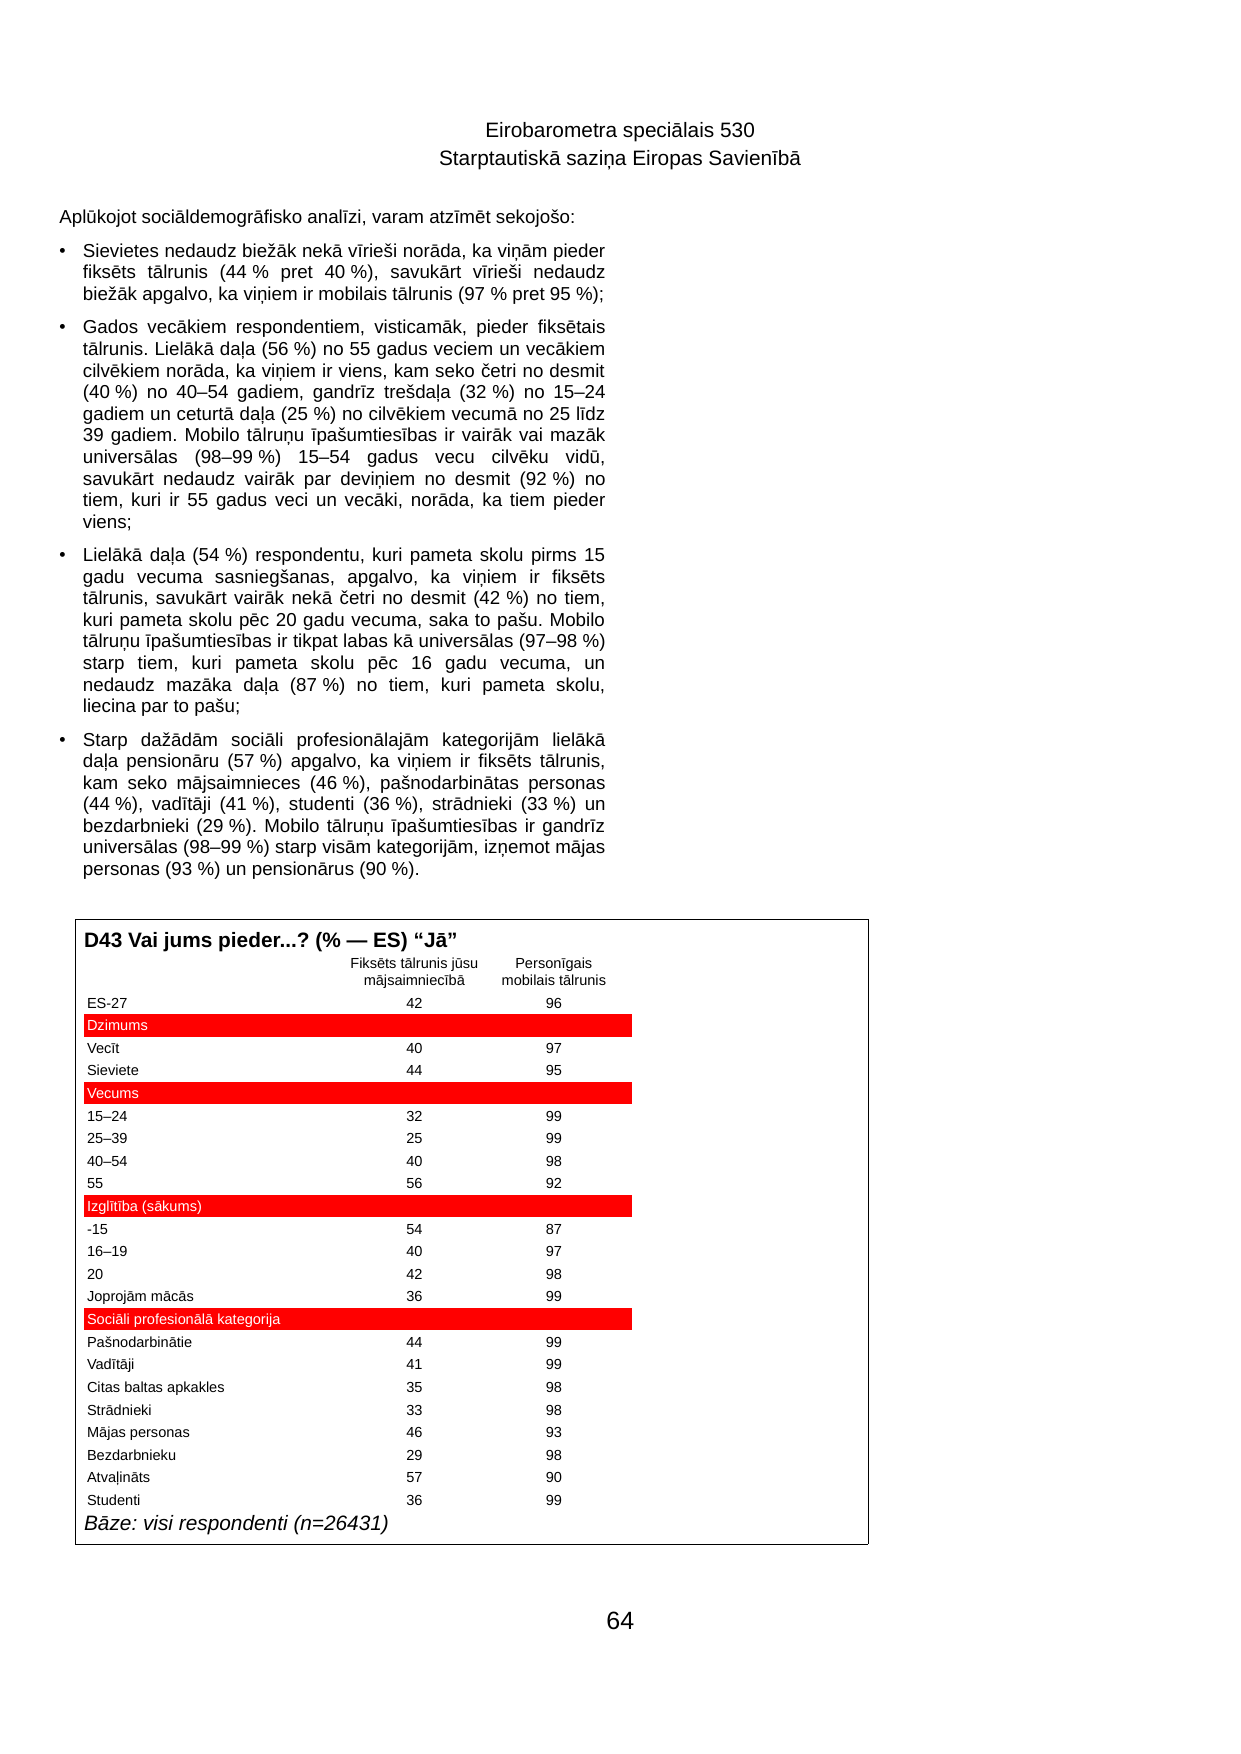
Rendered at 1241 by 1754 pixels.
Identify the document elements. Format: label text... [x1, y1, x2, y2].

table_cell 36 [344, 1285, 484, 1308]
table_header [84, 952, 344, 991]
table_cell [623, 1127, 632, 1149]
table_cell 20 [84, 1263, 344, 1285]
table_cell 92 [484, 1172, 623, 1195]
table_cell 99 [484, 1104, 623, 1127]
table_cell 25 [344, 1127, 484, 1149]
list Bāze: visi respondenti (n=26431) [84, 1511, 859, 1535]
table_cell 99 [484, 1330, 623, 1353]
list Starp dažādām sociāli profesionālajām kategorijām lielākā daļa pensionāru (57 %) apgalvo, ka viņiem ir fiksēts tālrunis, kam seko mājsaimnieces (46 %), pašnodarbinātas personas (44 %), vadītāji (41 %), studenti (36 %), strādnieki (33 %) un bezdarbnieki (29 %). Mobilo tālruņu īpašumtiesības ir gandrīz universālas (98–99 %) starp visām kategorijām, izņemot mājas personas (93 %) un pensionārus (90 %). [59, 728, 605, 879]
table_cell 36 [344, 1489, 484, 1511]
table_cell [623, 1059, 632, 1082]
table_cell 42 [344, 991, 484, 1014]
table_cell 40 [344, 1037, 484, 1059]
table_cell 99 [484, 1127, 623, 1149]
table_cell 93 [484, 1421, 623, 1443]
table_cell -15 [84, 1218, 344, 1240]
table_cell 56 [344, 1172, 484, 1195]
table_cell 98 [484, 1263, 623, 1285]
table_cell Strādnieki [84, 1398, 344, 1421]
table_header Fiksēts tālrunis jūsu mājsaimniecībā [344, 952, 484, 991]
table_cell 40 [344, 1150, 484, 1172]
table_cell 42 [344, 1263, 484, 1285]
table_cell [623, 1398, 632, 1421]
table_cell 90 [484, 1466, 623, 1489]
table_cell 40–54 [84, 1150, 344, 1172]
table_cell 32 [344, 1104, 484, 1127]
table_cell Citas baltas apkakles [84, 1376, 344, 1398]
table_cell 87 [484, 1218, 623, 1240]
table_cell 40 [344, 1240, 484, 1263]
table_cell 44 [344, 1330, 484, 1353]
table_cell Mājas personas [84, 1421, 344, 1443]
table_cell Vecīt [84, 1037, 344, 1059]
table_cell 57 [344, 1466, 484, 1489]
table_cell [623, 1421, 632, 1443]
table_cell [623, 1172, 632, 1195]
table_cell 35 [344, 1376, 484, 1398]
table_cell [623, 1218, 632, 1240]
table_cell [623, 1037, 632, 1059]
table_cell Vadītāji [84, 1353, 344, 1376]
text Aplūkojot sociāldemogrāfisko analīzi, varam atzīmēt sekojošo: [59, 206, 605, 228]
table_cell Bezdarbnieku [84, 1444, 344, 1466]
table_cell [623, 1376, 632, 1398]
table_cell [623, 1489, 632, 1511]
table_cell 95 [484, 1059, 623, 1082]
list D43 Vai jums pieder...? (% — ES) “Jā” [84, 928, 859, 952]
table_cell Vecums [84, 1082, 632, 1104]
table_cell 33 [344, 1398, 484, 1421]
table_cell [623, 1150, 632, 1172]
list Lielākā daļa (54 %) respondentu, kuri pameta skolu pirms 15 gadu vecuma sasniegšanas, apgalvo, ka viņiem ir fiksēts tālrunis, savukārt vairāk nekā četri no desmit (42 %) no tiem, kuri pameta skolu pēc 20 gadu vecuma, saka to pašu. Mobilo tālruņu īpašumtiesības ir tikpat labas kā universālas (97–98 %) starp tiem, kuri pameta skolu pēc 16 gadu vecuma, un nedaudz mazāka daļa (87 %) no tiem, kuri pameta skolu, liecina par to pašu; [59, 544, 605, 717]
table_cell 99 [484, 1285, 623, 1308]
table_cell 25–39 [84, 1127, 344, 1149]
table_cell [623, 1330, 632, 1353]
table_cell [623, 1263, 632, 1285]
table_cell 44 [344, 1059, 484, 1082]
table_cell [623, 1444, 632, 1466]
table_cell 46 [344, 1421, 484, 1443]
list Sievietes nedaudz biežāk nekā vīrieši norāda, ka viņām pieder fiksēts tālrunis (44 % pret 40 %), savukārt vīrieši nedaudz biežāk apgalvo, ka viņiem ir mobilais tālrunis (97 % pret 95 %); [59, 240, 605, 304]
table_cell Joprojām mācās [84, 1285, 344, 1308]
table_cell ES-27 [84, 991, 344, 1014]
table_cell 98 [484, 1444, 623, 1466]
list Gados vecākiem respondentiem, visticamāk, pieder fiksētais tālrunis. Lielākā daļa (56 %) no 55 gadus veciem un vecākiem cilvēkiem norāda, ka viņiem ir viens, kam seko četri no desmit (40 %) no 40–54 gadiem, gandrīz trešdaļa (32 %) no 15–24 gadiem un ceturtā daļa (25 %) no cilvēkiem vecumā no 25 līdz 39 gadiem. Mobilo tālruņu īpašumtiesības ir vairāk vai mazāk universālas (98–99 %) 15–54 gadus vecu cilvēku vidū, savukārt nedaudz vairāk par deviņiem no desmit (92 %) no tiem, kuri ir 55 gadus veci un vecāki, norāda, ka tiem pieder viens; [59, 316, 605, 532]
table_cell 96 [484, 991, 623, 1014]
table_cell Studenti [84, 1489, 344, 1511]
table_cell 97 [484, 1240, 623, 1263]
table_cell Izglītība (sākums) [84, 1195, 632, 1217]
table_cell 98 [484, 1376, 623, 1398]
table_cell [623, 1466, 632, 1489]
table_cell Dzimums [84, 1014, 632, 1037]
table_cell 55 [84, 1172, 344, 1195]
table_cell 54 [344, 1218, 484, 1240]
table_cell Sieviete [84, 1059, 344, 1082]
table_cell 97 [484, 1037, 623, 1059]
table_cell 98 [484, 1150, 623, 1172]
table_cell Sociāli profesionālā kategorija [84, 1308, 632, 1330]
table_cell [623, 1104, 632, 1127]
table_cell 16–19 [84, 1240, 344, 1263]
list [76, 920, 868, 1544]
table_cell 99 [484, 1353, 623, 1376]
table_header [623, 952, 632, 991]
table_cell 15–24 [84, 1104, 344, 1127]
table_cell 99 [484, 1489, 623, 1511]
table_header Personīgais mobilais tālrunis [484, 952, 623, 991]
table_cell [623, 1240, 632, 1263]
table_cell [623, 1285, 632, 1308]
table_cell 41 [344, 1353, 484, 1376]
table_cell [623, 991, 632, 1014]
table_cell 98 [484, 1398, 623, 1421]
table_cell Pašnodarbinātie [84, 1330, 344, 1353]
table_cell Atvaļināts [84, 1466, 344, 1489]
table_cell [623, 1353, 632, 1376]
table_cell 29 [344, 1444, 484, 1466]
